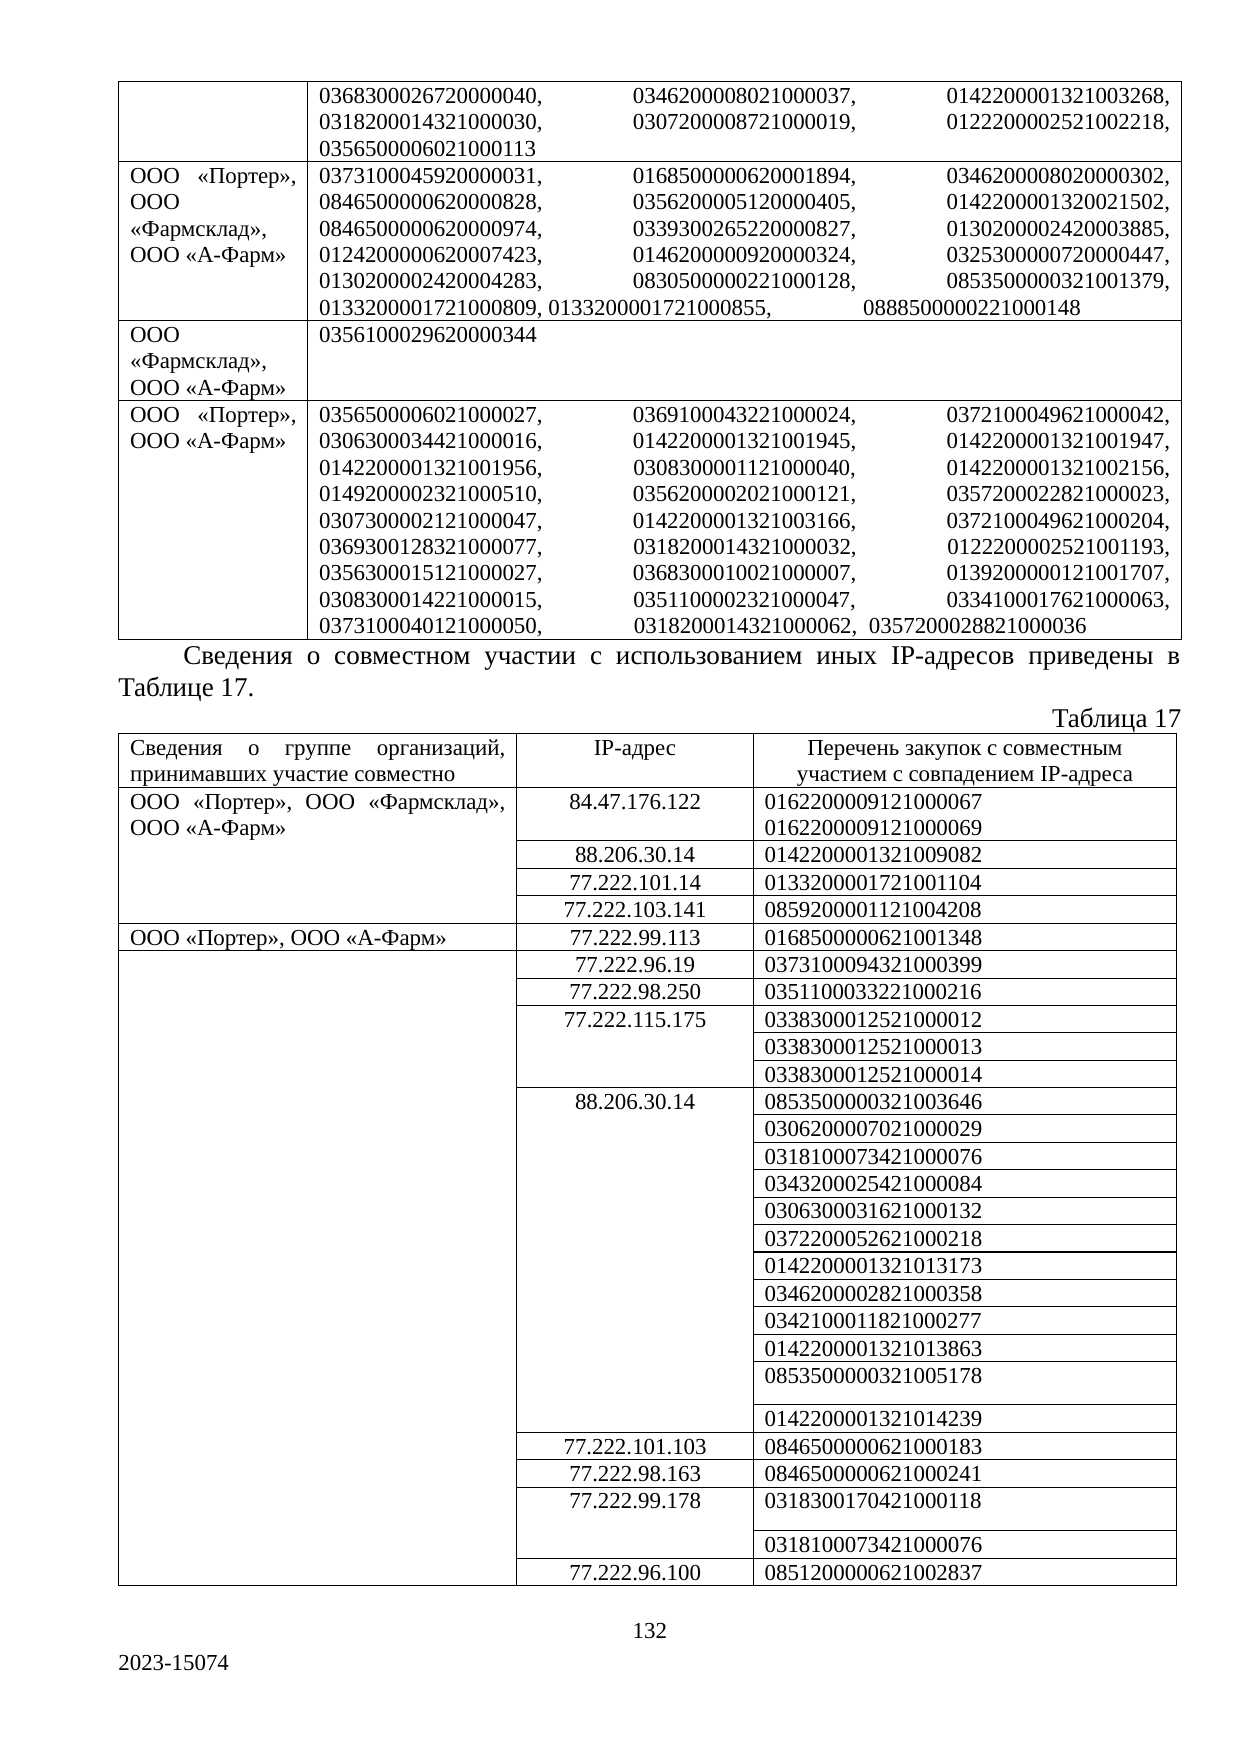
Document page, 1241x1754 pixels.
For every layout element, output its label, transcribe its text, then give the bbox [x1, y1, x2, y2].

text Таблица 17 [118, 702, 1181, 733]
table_cell 77.222.101.103 [517, 1433, 753, 1459]
table_cell 0142200001321013173 [754, 1253, 1176, 1279]
table_cell 0318100073421000076 [754, 1531, 1176, 1558]
table_cell [119, 82, 307, 161]
table_cell ООО «Портер», ООО «Фармсклад», ООО «А-Фарм» [119, 162, 307, 320]
table_cell 0373100045920000031, 0168500000620001894, 0346200008020000302, 0846500000620000828, 0356200005120000405, 0142200001320021502, 0846500000620000974, 0339300265220000827, 0130200002420003885, 0124200000620007423, 0146200000920000324, 0325300000720000447, 0130200002420004283, 0830500000221000128, 0853500000321001379, 0133200001721000809, 0133200001721000855, 0888500000221000148 [308, 162, 1181, 320]
table_header Сведения о группе организаций, принимавших участие совместно [119, 734, 516, 787]
table_cell 0142200001321013863 [754, 1335, 1176, 1361]
table_cell 0846500000621000183 [754, 1433, 1176, 1459]
table_cell 0343200025421000084 [754, 1170, 1176, 1197]
text Сведения о совместном участии с использованием иных IP-адресов приведены в Таблице 17. [118, 640, 1181, 702]
table_cell 77.222.101.14 [517, 869, 753, 895]
table_cell 0306300031621000132 [754, 1198, 1176, 1224]
table_cell ООО «Фармсклад», ООО «А-Фарм» [119, 321, 307, 400]
table_cell 0318100073421000076 [754, 1143, 1176, 1169]
table_cell 0346200002821000358 [754, 1280, 1176, 1306]
table_cell 0162200009121000067 0162200009121000069 [754, 788, 1176, 840]
table_cell 0372200052621000218 [754, 1225, 1176, 1251]
table_cell 0853500000321005178 [754, 1362, 1176, 1404]
table_cell 0318300170421000118 [754, 1488, 1176, 1530]
table_header IP-адрес [517, 734, 753, 787]
table_cell 0133200001721001104 [754, 869, 1176, 895]
table_cell ООО «Портер», ООО «А-Фарм» [119, 401, 307, 638]
table_cell 88.206.30.14 [517, 841, 753, 868]
table_cell 0306200007021000029 [754, 1115, 1176, 1142]
table_cell 77.222.99.178 [517, 1488, 753, 1558]
table_cell 0846500000621000241 [754, 1460, 1176, 1487]
table_cell 0851200000621002837 [754, 1559, 1176, 1585]
table_header Перечень закупок с совместным участием с совпадением IP-адреса [754, 734, 1176, 787]
table_cell 0342100011821000277 [754, 1307, 1176, 1333]
table_cell 77.222.115.175 [517, 1006, 753, 1087]
table_cell 84.47.176.122 [517, 788, 753, 840]
table_cell 77.222.98.163 [517, 1460, 753, 1487]
table_cell 77.222.99.113 [517, 924, 753, 950]
table_cell 0853500000321003646 [754, 1088, 1176, 1114]
table_cell ООО «Портер», ООО «Фармсклад», ООО «А-Фарм» [119, 788, 516, 923]
table_cell 77.222.96.19 [517, 951, 753, 977]
table_cell 0338300012521000013 [754, 1033, 1176, 1059]
table_cell 0351100033221000216 [754, 979, 1176, 1005]
table_cell 0338300012521000014 [754, 1061, 1176, 1087]
table_cell 0356500006021000027, 0369100043221000024, 0372100049621000042, 0306300034421000016, 0142200001321001945, 0142200001321001947, 0142200001321001956, 0308300001121000040, 0142200001321002156, 0149200002321000510, 0356200002021000121, 0357200022821000023, 0307300002121000047, 0142200001321003166, 0372100049621000204, 0369300128321000077, 0318200014321000032, 0122200002521001193, 0356300015121000027, 0368300010021000007, 0139200000121001707, 0308300014221000015, 0351100002321000047, 0334100017621000063, 0373100040121000050, 0318200014321000062, 0357200028821000036 [308, 401, 1181, 638]
table_cell 0373100094321000399 [754, 951, 1176, 977]
table_cell ООО «Портер», ООО «А-Фарм» [119, 924, 516, 950]
table_cell 0368300026720000040, 0346200008021000037, 0142200001321003268, 0318200014321000030, 0307200008721000019, 0122200002521002218, 0356500006021000113 [308, 82, 1181, 161]
table_cell [119, 951, 516, 1585]
table_cell 77.222.103.141 [517, 896, 753, 923]
table_cell 77.222.96.100 [517, 1559, 753, 1585]
table_cell 0142200001321009082 [754, 841, 1176, 868]
table_cell 0142200001321014239 [754, 1405, 1176, 1432]
table_cell 88.206.30.14 [517, 1088, 753, 1432]
table_cell 0859200001121004208 [754, 896, 1176, 923]
table_cell 0338300012521000012 [754, 1006, 1176, 1032]
table_cell 0168500000621001348 [754, 924, 1176, 950]
table_cell 0356100029620000344 [308, 321, 1181, 400]
table_cell 77.222.98.250 [517, 979, 753, 1005]
